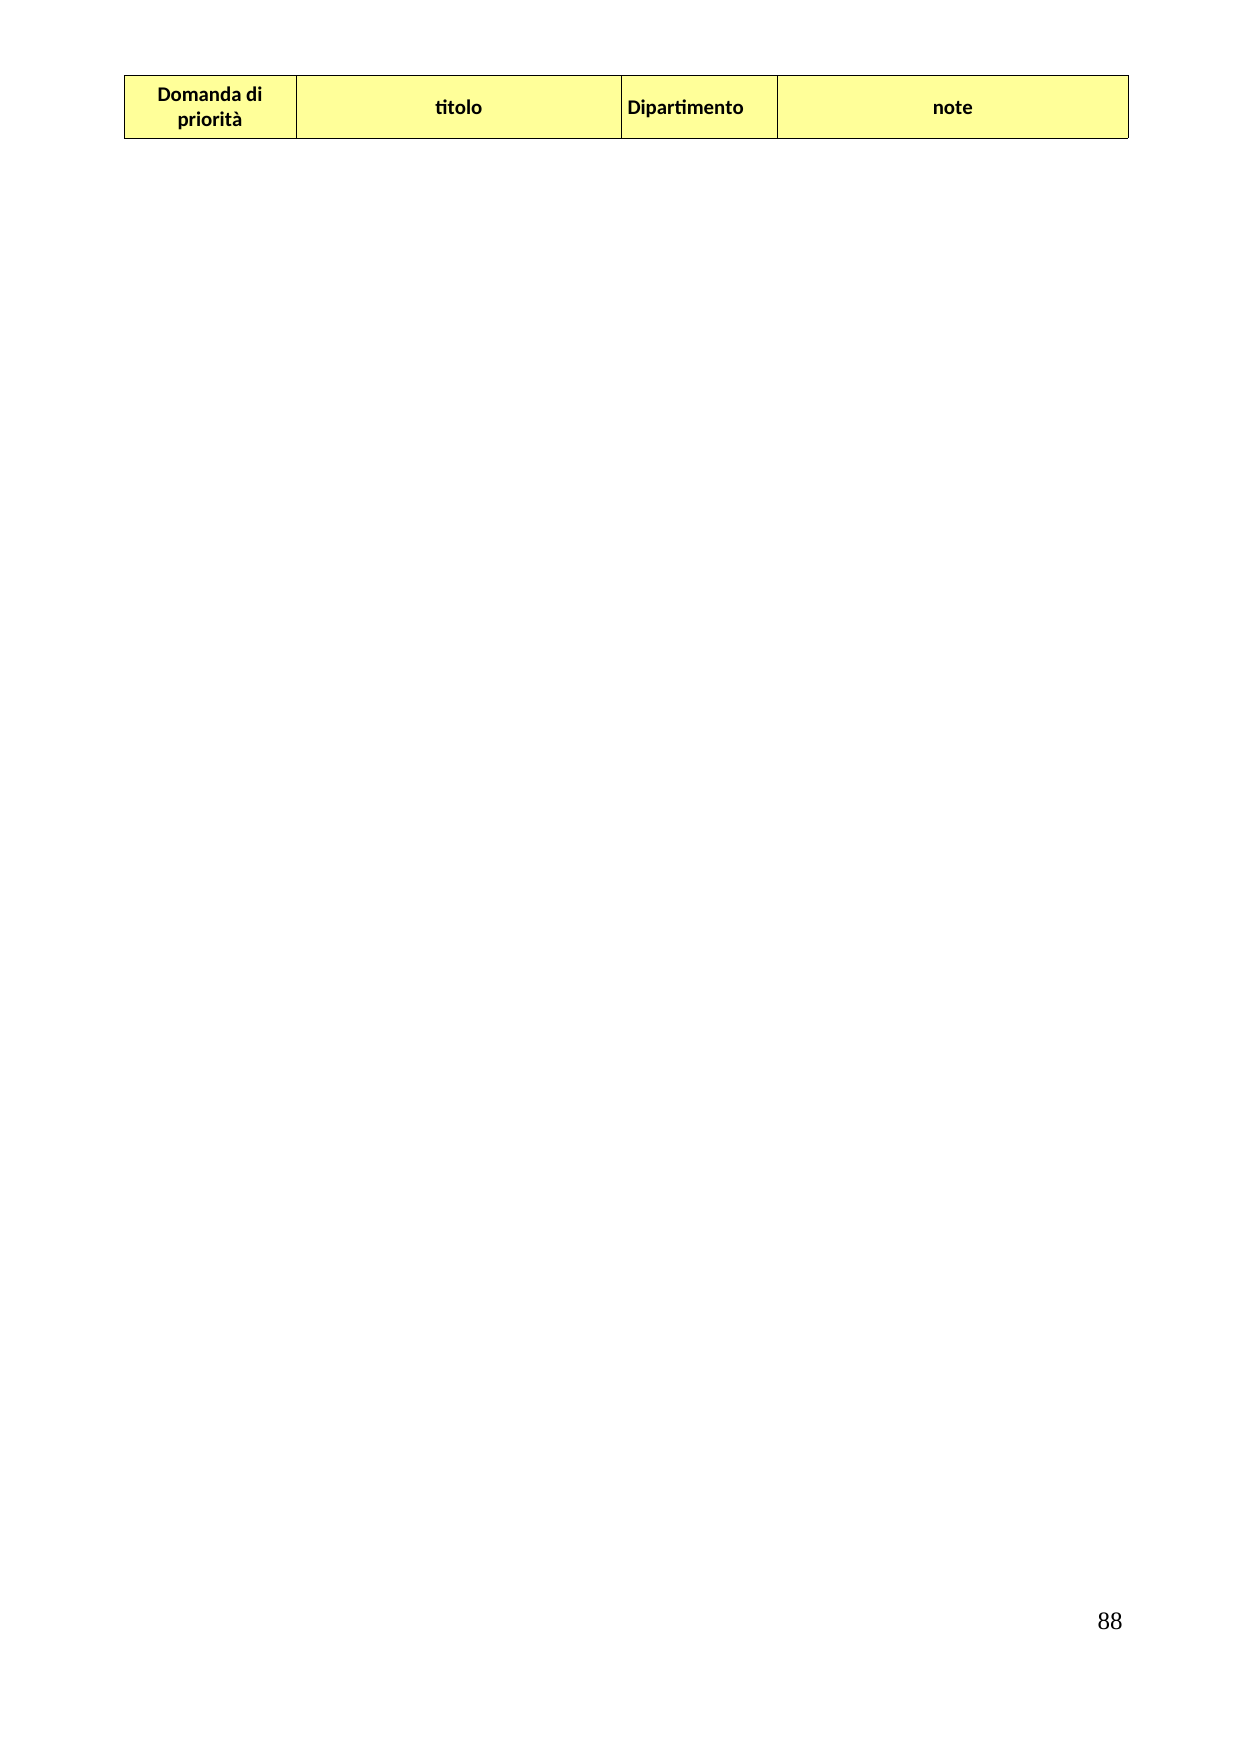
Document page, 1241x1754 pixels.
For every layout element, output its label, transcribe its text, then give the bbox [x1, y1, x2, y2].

table_header Domanda di priorità [125, 76, 296, 138]
table_header Dipartimento [622, 76, 777, 138]
table_header note [778, 76, 1128, 138]
table_header titolo [297, 76, 621, 138]
